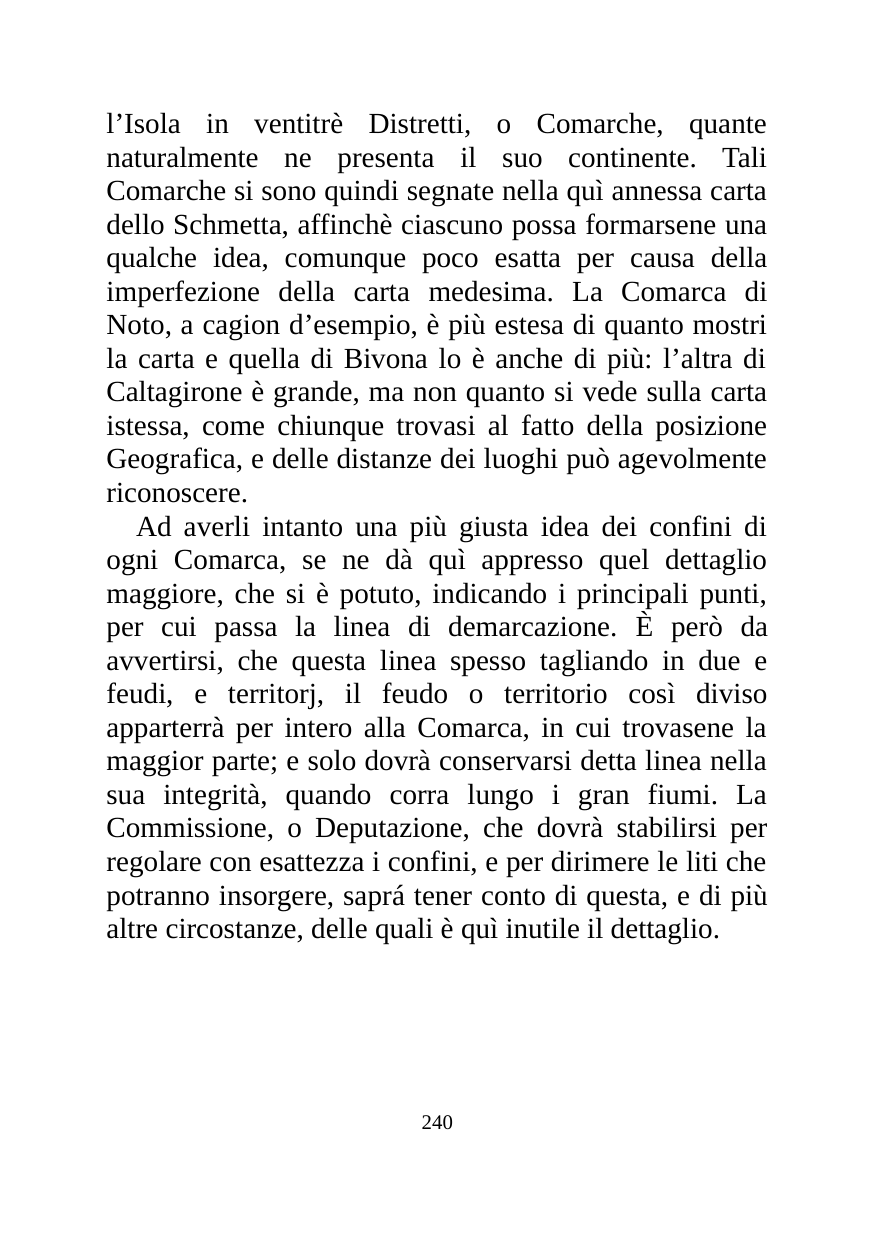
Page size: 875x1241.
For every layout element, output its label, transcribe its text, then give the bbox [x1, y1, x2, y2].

text Ad averli intanto una più giusta idea dei confini di ogni Comarca, se ne dà quì appresso quel dettaglio maggiore, che si è potuto, indicando i principali punti, per cui passa la linea di demarcazione. È però da avvertirsi, che questa linea spesso tagliando in due e feudi, e territorj, il feudo o territorio così diviso apparterrà per intero alla Comarca, in cui trovasene la maggior parte; e solo dovrà conservarsi detta linea nella sua integrità, quando corra lungo i gran fiumi. La Commissione, o Deputazione, che dovrà stabilirsi per regolare con esattezza i confini, e per dirimere le liti che potranno insorgere, saprá tener conto di questa, e di più altre circostanze, delle quali è quì inutile il dettaglio. [106, 509, 768, 945]
text l’Isola in ventitrè Distretti, o Comarche, quante naturalmente ne presenta il suo continente. Tali Comarche si sono quindi segnate nella quì annessa carta dello Schmetta, affinchè ciascuno possa formarsene una qualche idea, comunque poco esatta per causa della imperfezione della carta medesima. La Comarca di Noto, a cagion d’esempio, è più estesa di quanto mostri la carta e quella di Bivona lo è anche di più: l’altra di Caltagirone è grande, ma non quanto si vede sulla carta istessa, come chiunque trovasi al fatto della posizione Geografica, e delle distanze dei luoghi può agevolmente riconoscere. [106, 106, 768, 509]
